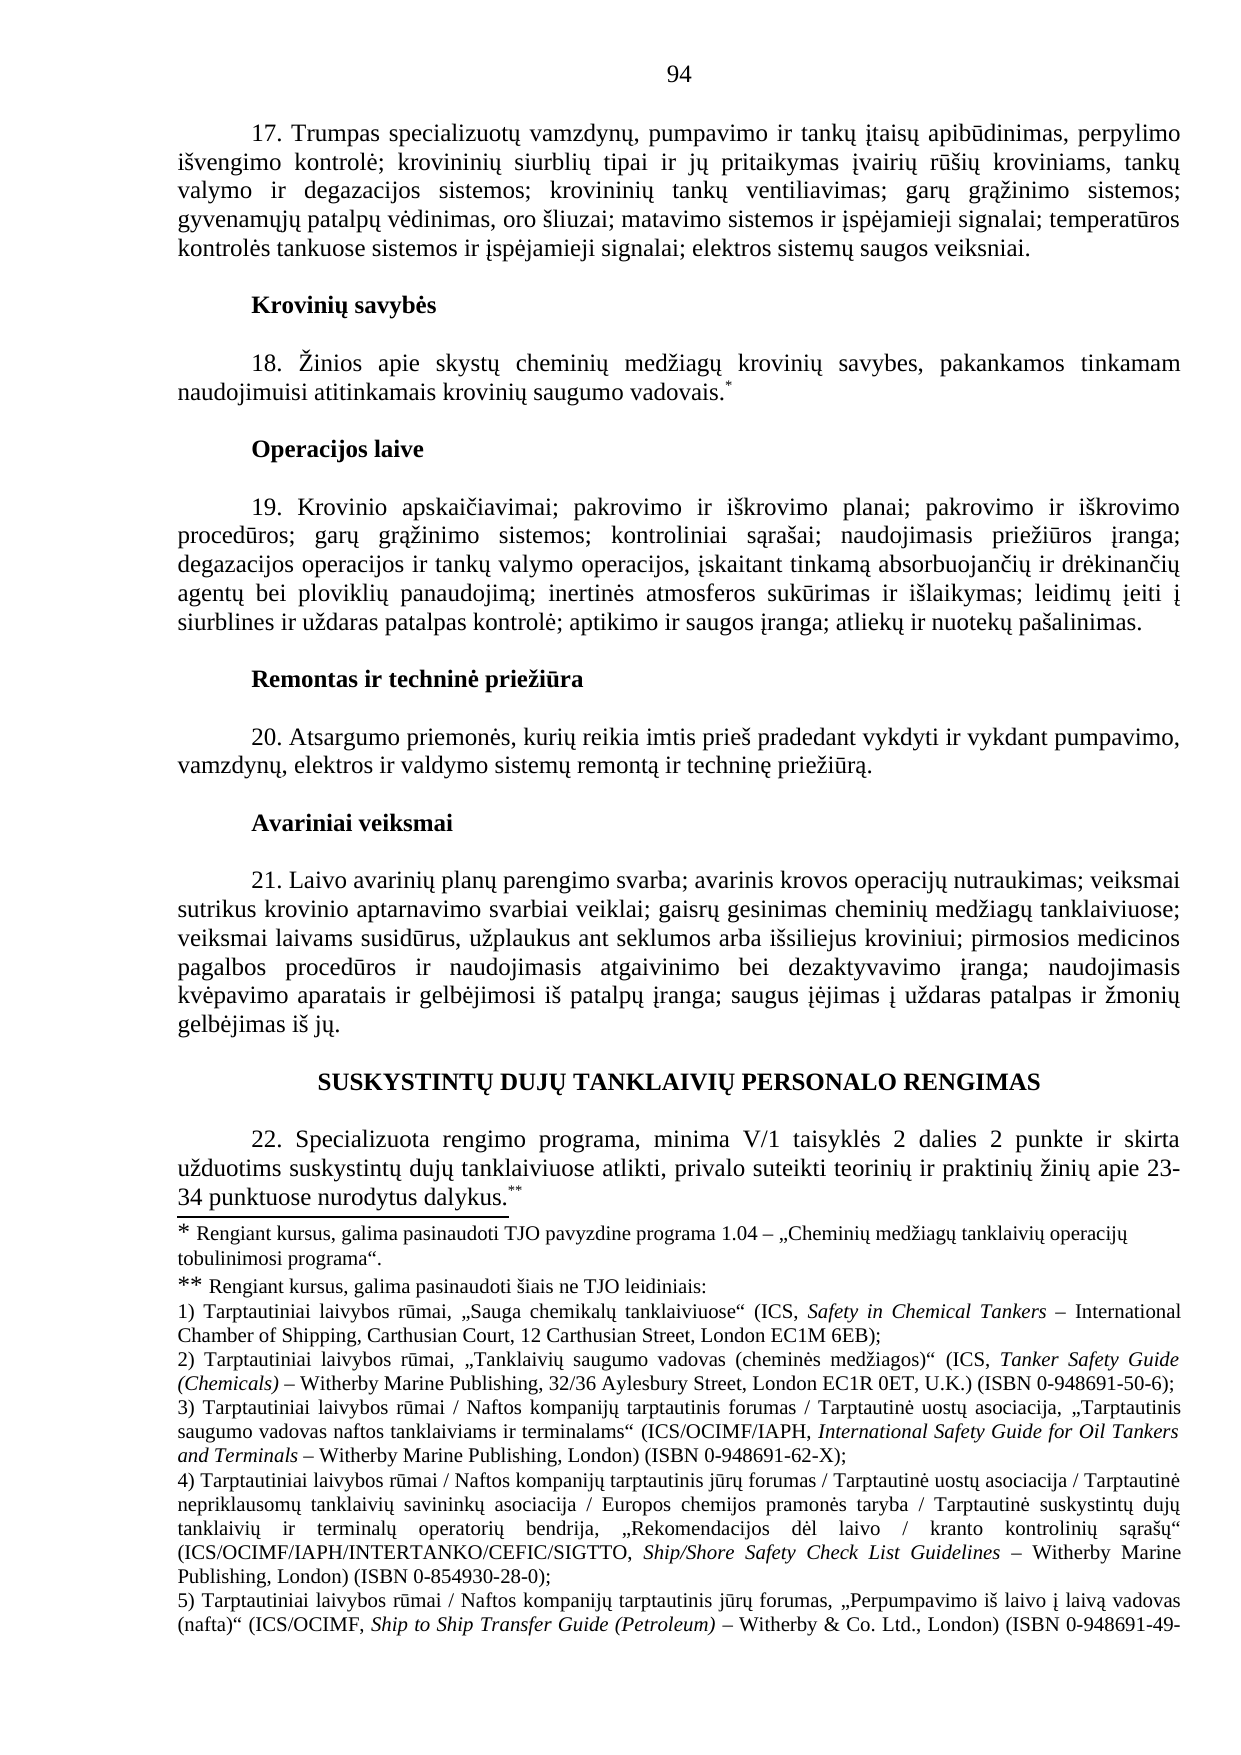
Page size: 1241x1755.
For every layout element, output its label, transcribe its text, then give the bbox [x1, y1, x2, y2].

text Rengiant kursus, galima pasinaudoti TJO pavyzdine programa 1.04 – „Cheminių medžiagų tanklaivių operacijų tobulinimosi programa“. [177, 1217, 1181, 1270]
text Remontas ir techninė priežiūra [177, 664, 1181, 693]
text 2) Tarptautiniai laivybos rūmai, „Tanklaivių saugumo vadovas (cheminės medžiagos)“ (ICS, Tanker Safety Guide (Chemicals) – Witherby Marine Publishing, 32/36 Aylesbury Street, London EC1R 0ET, U.K.) (ISBN 0-948691-50-6); [177, 1347, 1181, 1395]
text 17. Trumpas specializuotų vamzdynų, pumpavimo ir tankų įtaisų apibūdinimas, perpylimo išvengimo kontrolė; krovininių siurblių tipai ir jų pritaikymas įvairių rūšių kroviniams, tankų valymo ir degazacijos sistemos; krovininių tankų ventiliavimas; garų grąžinimo sistemos; gyvenamųjų patalpų vėdinimas, oro šliuzai; matavimo sistemos ir įspėjamieji signalai; temperatūros kontrolės tankuose sistemos ir įspėjamieji signalai; elektros sistemų saugos veiksniai. [177, 118, 1181, 262]
text SUSKYSTINTŲ DUJŲ TANKLAIVIŲ PERSONALO RENGIMAS [177, 1067, 1181, 1096]
text 3) Tarptautiniai laivybos rūmai / Naftos kompanijų tarptautinis forumas / Tarptautinė uostų asociacija, „Tarptautinis saugumo vadovas naftos tanklaiviams ir terminalams“ (ICS/OCIMF/IAPH, International Safety Guide for Oil Tankers and Terminals – Witherby Marine Publishing, London) (ISBN 0-948691-62-X); [177, 1395, 1181, 1467]
text 1) Tarptautiniai laivybos rūmai, „Sauga chemikalų tanklaiviuose“ (ICS, Safety in Chemical Tankers – International Chamber of Shipping, Carthusian Court, 12 Carthusian Street, London EC1M 6EB); [177, 1299, 1181, 1347]
text Operacijos laive [177, 434, 1181, 463]
text 21. Laivo avarinių planų parengimo svarba; avarinis krovos operacijų nutraukimas; veiksmai sutrikus krovinio aptarnavimo svarbiai veiklai; gaisrų gesinimas cheminių medžiagų tanklaiviuose; veiksmai laivams susidūrus, užplaukus ant seklumos arba išsiliejus kroviniui; pirmosios medicinos pagalbos procedūros ir naudojimasis atgaivinimo bei dezaktyvavimo įranga; naudojimasis kvėpavimo aparatais ir gelbėjimosi iš patalpų įranga; saugus įėjimas į uždaras patalpas ir žmonių gelbėjimas iš jų. [177, 866, 1181, 1038]
text 19. Krovinio apskaičiavimai; pakrovimo ir iškrovimo planai; pakrovimo ir iškrovimo procedūros; garų grąžinimo sistemos; kontroliniai sąrašai; naudojimasis priežiūros įranga; degazacijos operacijos ir tankų valymo operacijos, įskaitant tinkamą absorbuojančių ir drėkinančių agentų bei ploviklių panaudojimą; inertinės atmosferos sukūrimas ir išlaikymas; leidimų įeiti į siurblines ir uždaras patalpas kontrolė; aptikimo ir saugos įranga; atliekų ir nuotekų pašalinimas. [177, 492, 1181, 636]
text Krovinių savybės [177, 291, 1181, 319]
text 20. Atsargumo priemonės, kurių reikia imtis prieš pradedant vykdyti ir vykdant pumpavimo, vamzdynų, elektros ir valdymo sistemų remontą ir techninę priežiūrą. [177, 722, 1181, 779]
text Rengiant kursus, galima pasinaudoti šiais ne TJO leidiniais: [177, 1270, 1181, 1299]
text 22. Specializuota rengimo programa, minima V/1 taisyklės 2 dalies 2 punkte ir skirta užduotims suskystintų dujų tanklaiviuose atlikti, privalo suteikti teorinių ir praktinių žinių apie 23-34 punktuose nurodytus dalykus. [177, 1124, 1181, 1211]
text 18. Žinios apie skystų cheminių medžiagų krovinių savybes, pakankamos tinkamam naudojimuisi atitinkamais krovinių saugumo vadovais. [177, 348, 1181, 406]
text Avariniai veiksmai [177, 808, 1181, 837]
text 4) Tarptautiniai laivybos rūmai / Naftos kompanijų tarptautinis jūrų forumas / Tarptautinė uostų asociacija / Tarptautinė nepriklausomų tanklaivių savininkų asociacija / Europos chemijos pramonės taryba / Tarptautinė suskystintų dujų tanklaivių ir terminalų operatorių bendrija, „Rekomendacijos dėl laivo / kranto kontrolinių sąrašų“ (ICS/OCIMF/IAPH/INTERTANKO/CEFIC/SIGTTO, Ship/Shore Safety Check List Guidelines – Witherby Marine Publishing, London) (ISBN 0-854930-28-0); [177, 1467, 1181, 1588]
text 5) Tarptautiniai laivybos rūmai / Naftos kompanijų tarptautinis jūrų forumas, „Perpumpavimo iš laivo į laivą vadovas (nafta)“ (ICS/OCIMF, Ship to Ship Transfer Guide (Petroleum) – Witherby & Co. Ltd., London) (ISBN 0-948691-49- [177, 1588, 1181, 1636]
